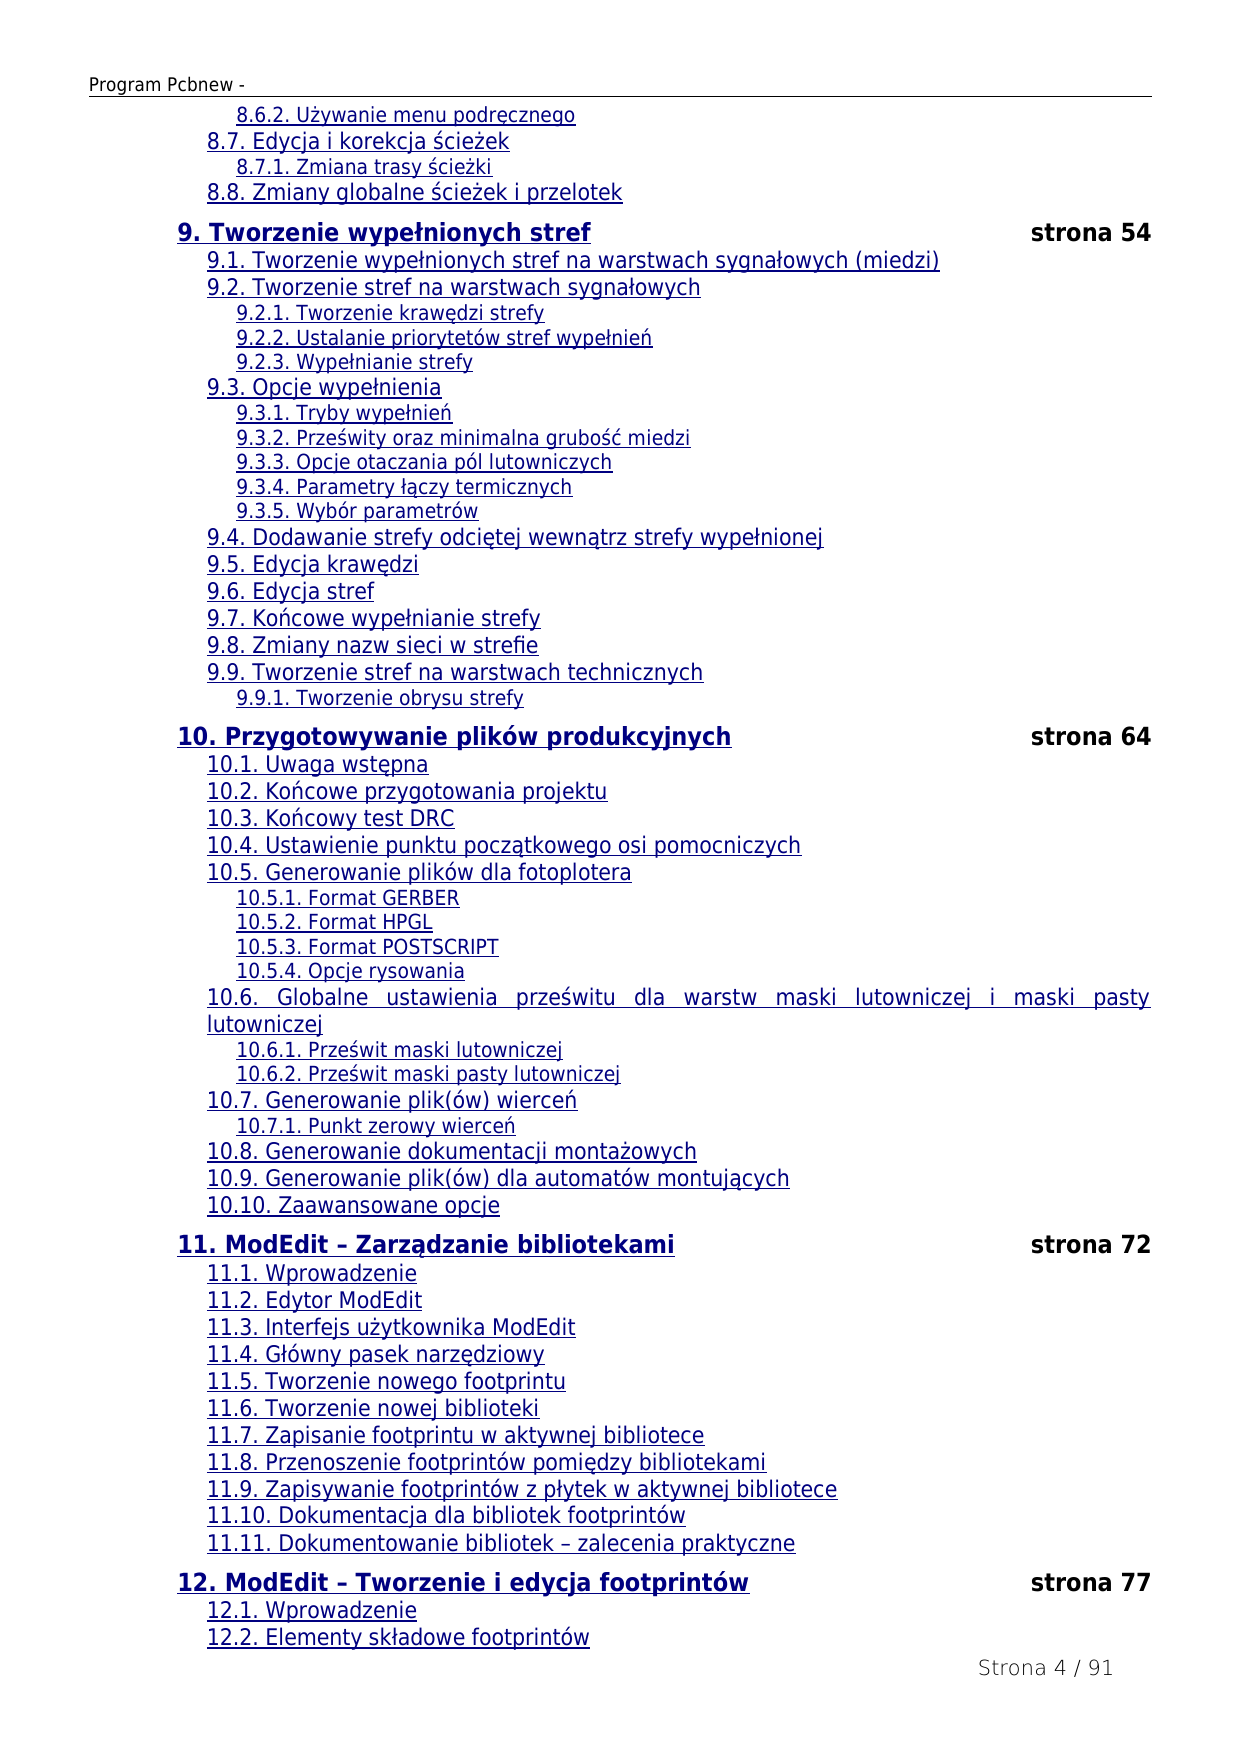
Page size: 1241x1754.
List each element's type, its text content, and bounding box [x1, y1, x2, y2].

text 11.8. Przenoszenie footprintów pomiędzy bibliotekami [207, 1448, 1152, 1476]
text 9.2.2. Ustalanie priorytetów stref wypełnień [236, 325, 1152, 350]
text 10.5. Generowanie plików dla fotoplotera [207, 859, 1152, 886]
text 9.5. Edycja krawędzi [207, 551, 1152, 578]
text 9.9. Tworzenie stref na warstwach technicznych [207, 659, 1152, 686]
text 12.1. Wprowadzenie [207, 1597, 1152, 1624]
text 11.10. Dokumentacja dla bibliotek footprintów [207, 1502, 1152, 1529]
text 10.6.1. Prześwit maski lutowniczej [236, 1038, 1152, 1062]
text 12. ModEdit – Tworzenie i edycja footprintów strona 77 [177, 1568, 1152, 1597]
text 11.6. Tworzenie nowej biblioteki [207, 1394, 1152, 1422]
text 10.1. Uwaga wstępna [207, 751, 1152, 778]
text 8.8. Zmiany globalne ścieżek i przelotek [207, 179, 1152, 206]
text 10.4. Ustawienie punktu początkowego osi pomocniczych [207, 832, 1152, 859]
text 9.2.3. Wypełnianie strefy [236, 350, 1152, 374]
text 11.2. Edytor ModEdit [207, 1287, 1152, 1314]
text 10.5.1. Format GERBER [236, 886, 1152, 910]
text 10.6.2. Prześwit maski pasty lutowniczej [236, 1062, 1152, 1087]
text 9.2. Tworzenie stref na warstwach sygnałowych [207, 274, 1152, 301]
text 10. Przygotowywanie plików produkcyjnych strona 64 [177, 722, 1152, 751]
text 8.7.1. Zmiana trasy ścieżki [236, 155, 1152, 179]
text 10.7.1. Punkt zerowy wierceń [236, 1113, 1152, 1138]
text 11. ModEdit – Zarządzanie bibliotekami strona 72 [177, 1231, 1152, 1260]
text 10.5.4. Opcje rysowania [236, 959, 1152, 984]
text 10.2. Końcowe przygotowania projektu [207, 778, 1152, 805]
text 9.3. Opcje wypełnienia [207, 374, 1152, 401]
text 10.7. Generowanie plik(ów) wierceń [207, 1087, 1152, 1113]
text 10.8. Generowanie dokumentacji montażowych [207, 1138, 1152, 1165]
text 9.3.1. Tryby wypełnień [236, 401, 1152, 426]
text 10.5.2. Format HPGL [236, 910, 1152, 935]
text 9.1. Tworzenie wypełnionych stref na warstwach sygnałowych (miedzi) [207, 247, 1152, 274]
text 11.3. Interfejs użytkownika ModEdit [207, 1314, 1152, 1341]
text 8.7. Edycja i korekcja ścieżek [207, 128, 1152, 155]
text 9.3.2. Prześwity oraz minimalna grubość miedzi [236, 426, 1152, 450]
text 10.10. Zaawansowane opcje [207, 1192, 1152, 1219]
text 11.11. Dokumentowanie bibliotek – zalecenia praktyczne [207, 1529, 1152, 1556]
text 9. Tworzenie wypełnionych stref strona 54 [177, 218, 1152, 247]
text 9.2.1. Tworzenie krawędzi strefy [236, 301, 1152, 325]
text 9.8. Zmiany nazw sieci w strefie [207, 632, 1152, 659]
text 11.9. Zapisywanie footprintów z płytek w aktywnej bibliotece [207, 1476, 1152, 1502]
text 9.3.5. Wybór parametrów [236, 499, 1152, 524]
text 10.6. Globalne ustawienia prześwitu dla warstw maski lutowniczej i maski pasty lutowniczej [207, 984, 1152, 1038]
text 9.6. Edycja stref [207, 578, 1152, 605]
text 10.5.3. Format POSTSCRIPT [236, 935, 1152, 959]
text 11.5. Tworzenie nowego footprintu [207, 1368, 1152, 1394]
text 8.6.2. Używanie menu podręcznego [236, 103, 1152, 128]
text 9.3.3. Opcje otaczania pól lutowniczych [236, 450, 1152, 475]
text 9.9.1. Tworzenie obrysu strefy [236, 686, 1152, 710]
text 12.2. Elementy składowe footprintów [207, 1624, 1152, 1651]
text 11.7. Zapisanie footprintu w aktywnej bibliotece [207, 1422, 1152, 1448]
text 11.1. Wprowadzenie [207, 1260, 1152, 1287]
text 11.4. Główny pasek narzędziowy [207, 1341, 1152, 1368]
text 9.7. Końcowe wypełnianie strefy [207, 605, 1152, 632]
text 9.3.4. Parametry łączy termicznych [236, 475, 1152, 499]
text 10.9. Generowanie plik(ów) dla automatów montujących [207, 1165, 1152, 1192]
text 9.4. Dodawanie strefy odciętej wewnątrz strefy wypełnionej [207, 524, 1152, 551]
text 10.3. Końcowy test DRC [207, 805, 1152, 832]
